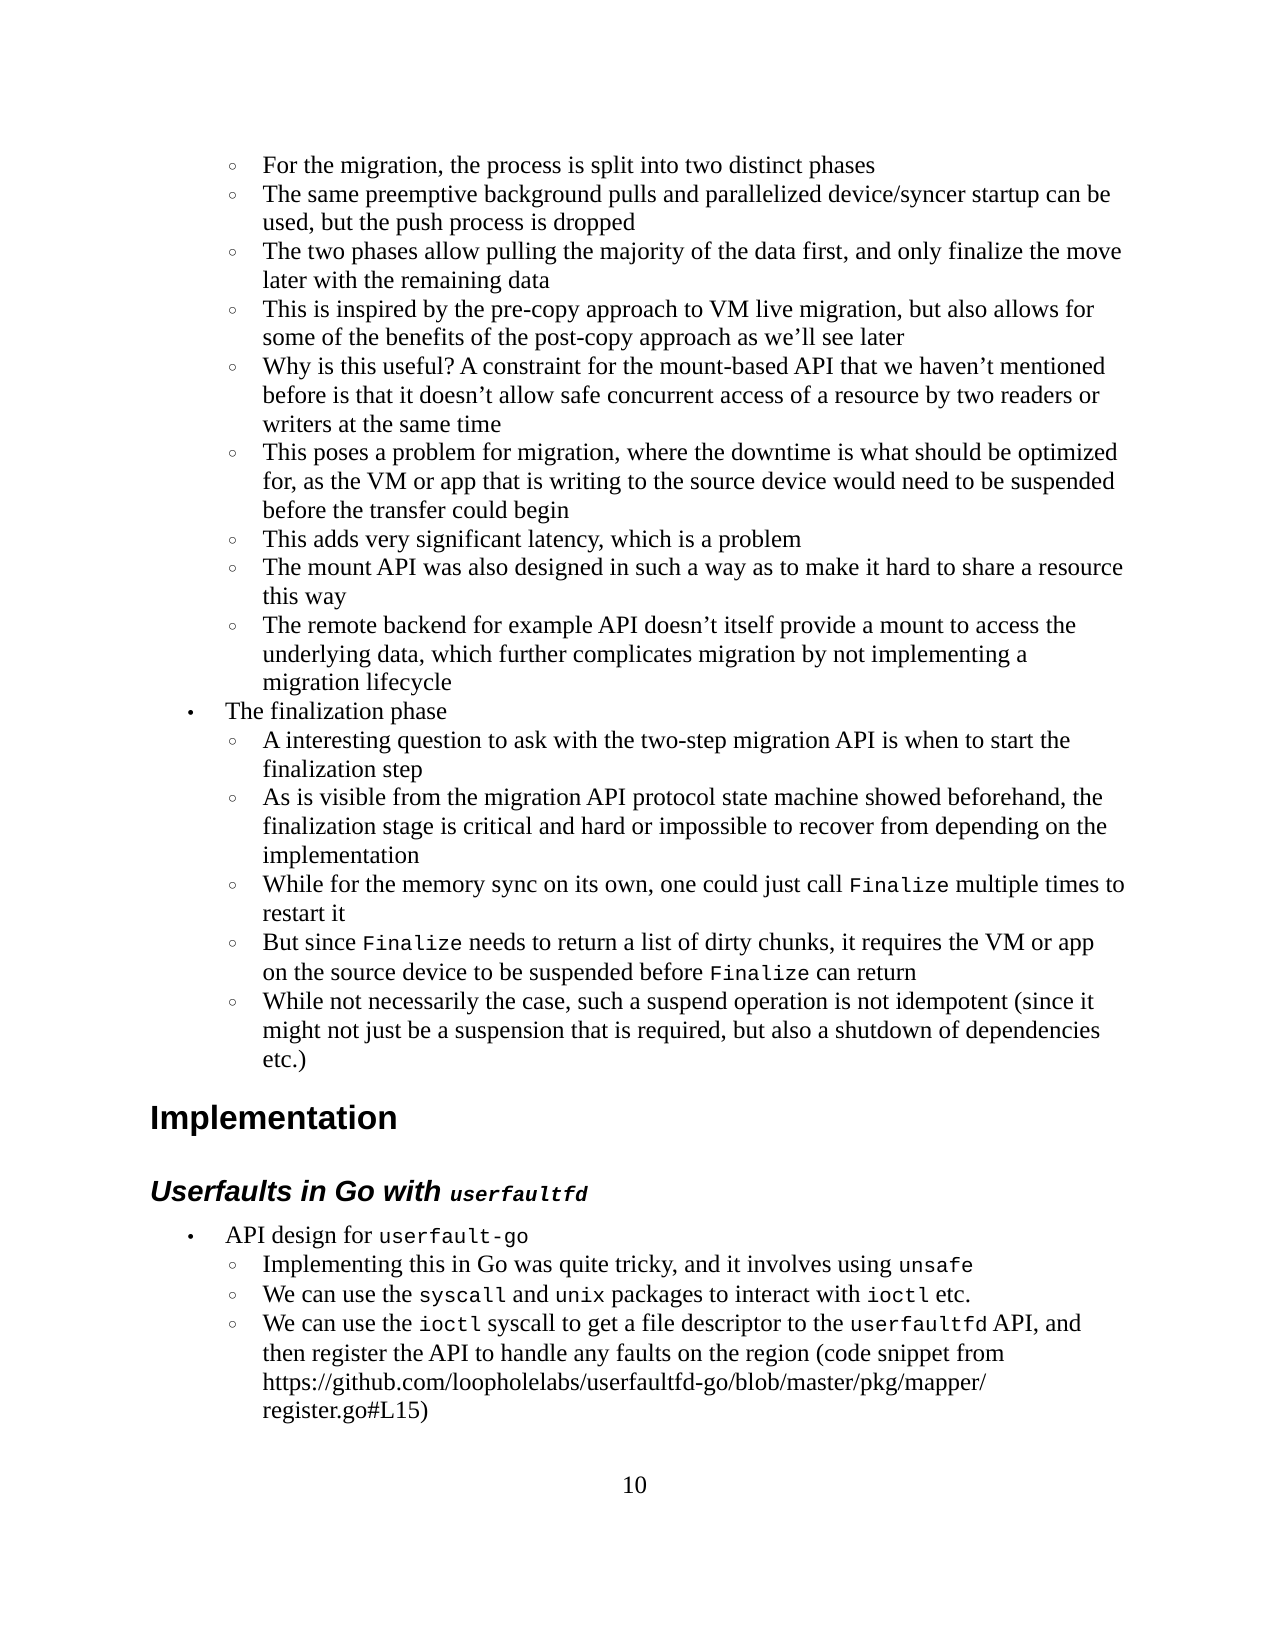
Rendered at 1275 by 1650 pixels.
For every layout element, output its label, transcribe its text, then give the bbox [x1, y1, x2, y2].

list While for the memory sync on its own, one could just call Finalize multiple times to restart it [225, 869, 1125, 927]
list Why is this useful? A constraint for the mount-based API that we haven’t mentioned before is that it doesn’t allow safe concurrent access of a resource by two readers or writers at the same time [225, 351, 1125, 437]
list This adds very significant latency, which is a problem [225, 524, 1125, 552]
list The mount API was also designed in such a way as to make it hard to share a resource this way [225, 552, 1125, 610]
list This poses a problem for migration, where the downtime is what should be optimized for, as the VM or app that is writing to the source device would need to be suspended before the transfer could begin [225, 437, 1125, 524]
list While not necessarily the case, such a suspend operation is not idempotent (since it might not just be a suspension that is required, but also a shutdown of dependencies etc.) [225, 986, 1125, 1072]
subtitle Implementation [150, 1097, 1125, 1136]
list We can use the ioctl syscall to get a file descriptor to the userfaultfd API, and then register the API to handle any faults on the region (code snippet from https://github.com/loopholelabs/userfaultfd-go/blob/master/pkg/mapper/register.go#L15) [225, 1308, 1125, 1424]
list A interesting question to ask with the two-step migration API is when to start the finalization step [225, 725, 1125, 782]
list But since Finalize needs to return a list of dirty chunks, it requires the VM or app on the source device to be suspended before Finalize can return [225, 927, 1125, 986]
list As is visible from the migration API protocol state machine showed beforehand, the finalization stage is critical and hard or impossible to recover from depending on the implementation [225, 782, 1125, 869]
list We can use the syscall and unix packages to interact with ioctl etc. [225, 1279, 1125, 1308]
list API design for userfault-go [187, 1220, 1125, 1249]
list For the migration, the process is split into two distinct phases [225, 150, 1125, 179]
list Implementing this in Go was quite tricky, and it involves using unsafe [225, 1249, 1125, 1279]
list The same preemptive background pulls and parallelized device/syncer startup can be used, but the push process is dropped [225, 179, 1125, 236]
list The finalization phase [187, 696, 1125, 725]
list This is inspired by the pre-copy approach to VM live migration, but also allows for some of the benefits of the post-copy approach as we’ll see later [225, 294, 1125, 351]
list The remote backend for example API doesn’t itself provide a mount to access the underlying data, which further complicates migration by not implementing a migration lifecycle [225, 610, 1125, 696]
subtitle Userfaults in Go with userfaultfd [150, 1174, 1125, 1207]
list The two phases allow pulling the majority of the data first, and only finalize the move later with the remaining data [225, 236, 1125, 294]
